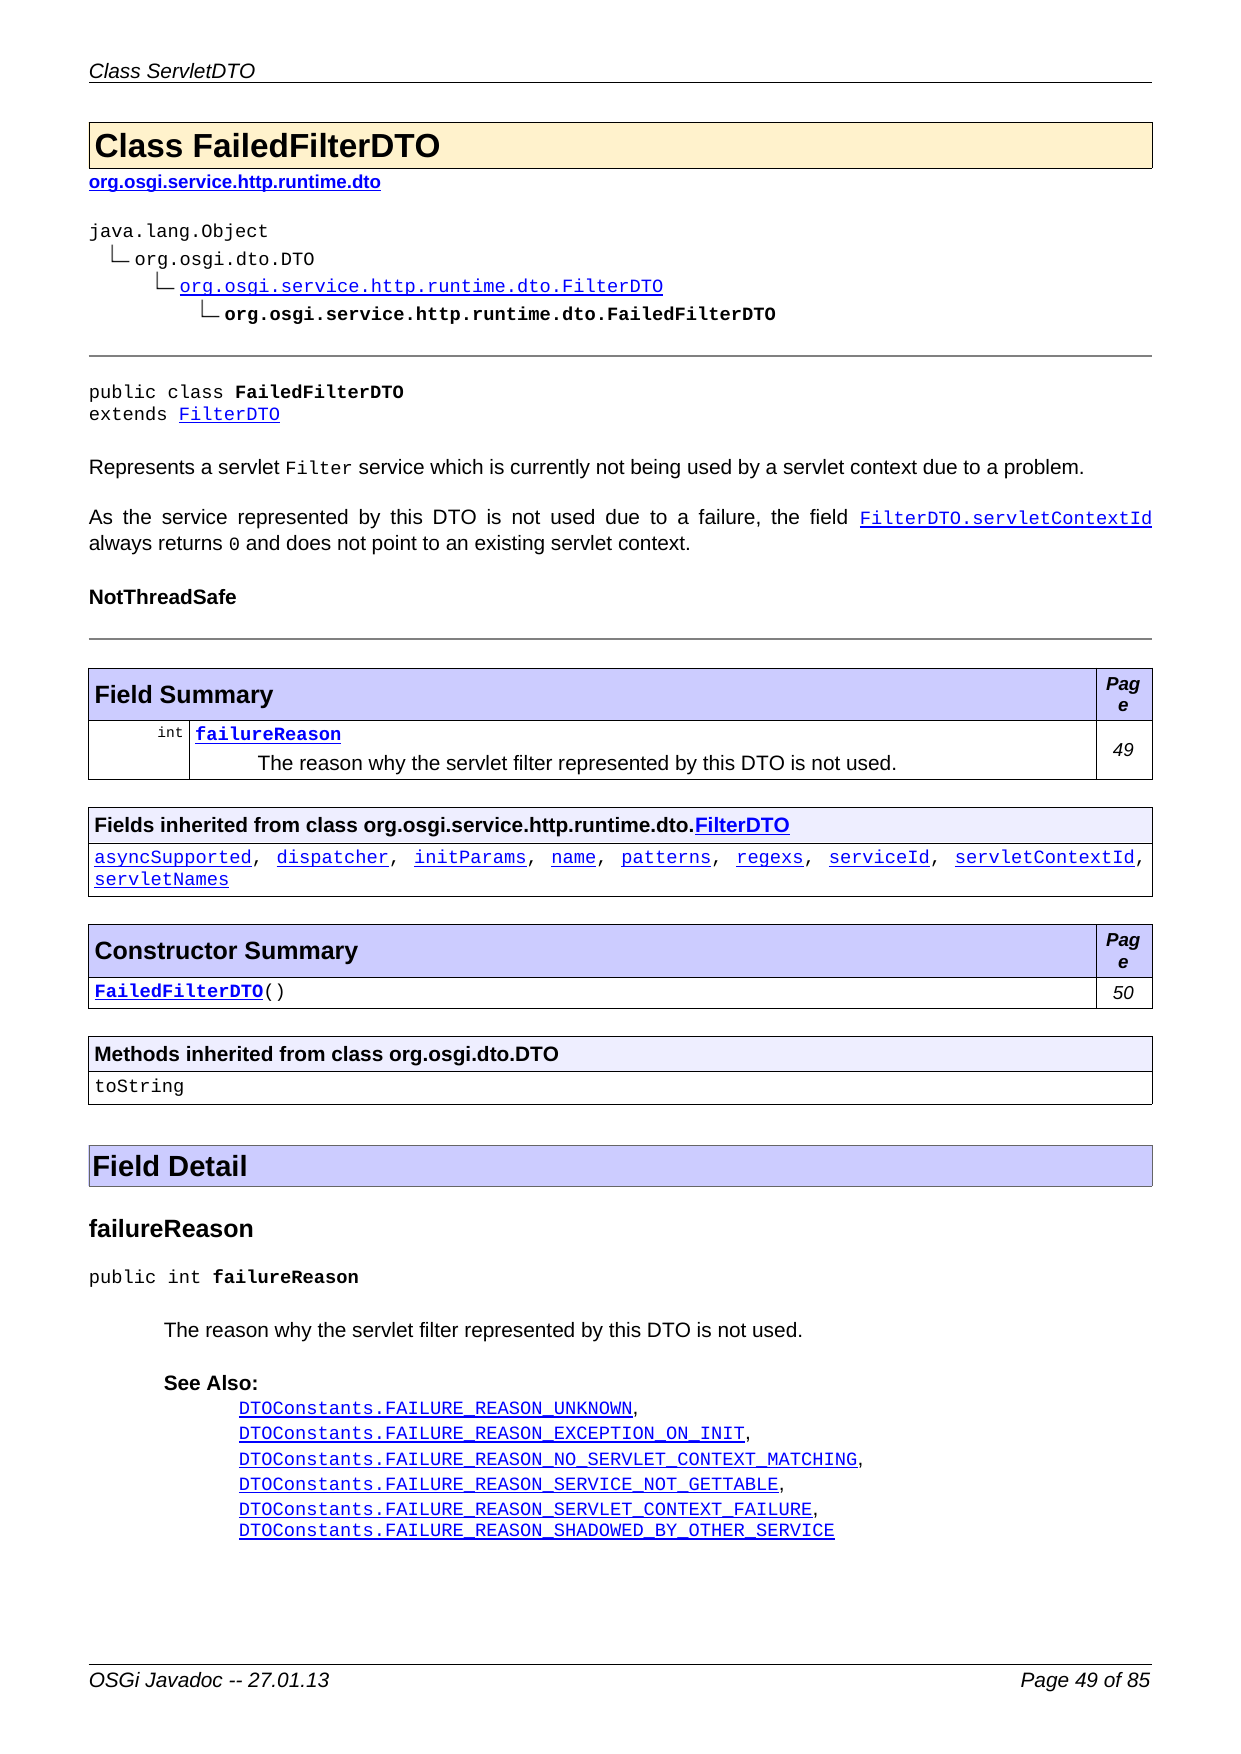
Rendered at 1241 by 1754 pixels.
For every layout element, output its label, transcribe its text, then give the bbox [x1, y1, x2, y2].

text See Also: [163, 1371, 1152, 1395]
text NotThreadSafe [88, 585, 1152, 609]
subtitle Field Detail [90, 1146, 1152, 1186]
text org.osgi.dto.DTO [88, 243, 1152, 271]
text public int failureReason [88, 1267, 1152, 1289]
text Represents a servlet Filter service which is currently not being used by a servlet context due to a problem. [88, 455, 1152, 480]
text org.osgi.service.http.runtime.dto [88, 171, 1152, 193]
picture [201, 298, 225, 321]
table_cell 46 [1097, 978, 1152, 1008]
table_header Methods inherited from class org.osgi.dto.DTO [89, 1037, 1152, 1071]
table_header Page [1097, 669, 1152, 720]
table_cell failureReason The reason why the servlet filter represented by this DTO is not used. [190, 721, 1096, 779]
table_cell toString [89, 1072, 1152, 1104]
subtitle Class FailedFilterDTO [90, 123, 1152, 168]
table_cell int [89, 721, 189, 779]
table_cell asyncSupported, dispatcher, initParams, name, patterns, regexs, serviceId, servletContextId, servletNames [89, 844, 1152, 896]
subtitle failureReason [88, 1214, 1152, 1243]
table_header Field Summary [89, 669, 1096, 720]
text The reason why the servlet filter represented by this DTO is not used. [163, 1318, 1152, 1342]
picture [156, 270, 180, 293]
text org.osgi.service.http.runtime.dto.FailedFilterDTO [88, 298, 1152, 326]
picture [111, 243, 135, 266]
table_header Page [1097, 925, 1152, 977]
text java.lang.Object [88, 222, 1152, 243]
table_cell FailedFilterDTO() [89, 978, 1096, 1008]
text DTOConstants.FAILURE_REASON_UNKNOWN, DTOConstants.FAILURE_REASON_EXCEPTION_ON_INIT, DTOConstants.FAILURE_REASON_NO_SERVLET_CONTEXT_MATCHING, DTOConstants.FAILURE_REASON_SERVICE_NOT_GETTABLE, DTOConstants.FAILURE_REASON_SERVLET_CONTEXT_FAILURE, DTOConstants.FAILURE_REASON_SHADOWED_BY_OTHER_SERVICE [238, 1395, 1152, 1542]
text public class FailedFilterDTO [88, 383, 1152, 404]
text extends FilterDTO [88, 404, 1152, 426]
table_header Constructor Summary [89, 925, 1096, 977]
text org.osgi.service.http.runtime.dto.FilterDTO [88, 271, 1152, 298]
table_header Fields inherited from class org.osgi.service.http.runtime.dto.FilterDTO [89, 808, 1152, 842]
text As the service represented by this DTO is not used due to a failure, the field FilterDTO.servletContextId always returns 0 and does not point to an existing servlet context. [88, 505, 1152, 556]
table_cell 46 [1097, 721, 1152, 779]
